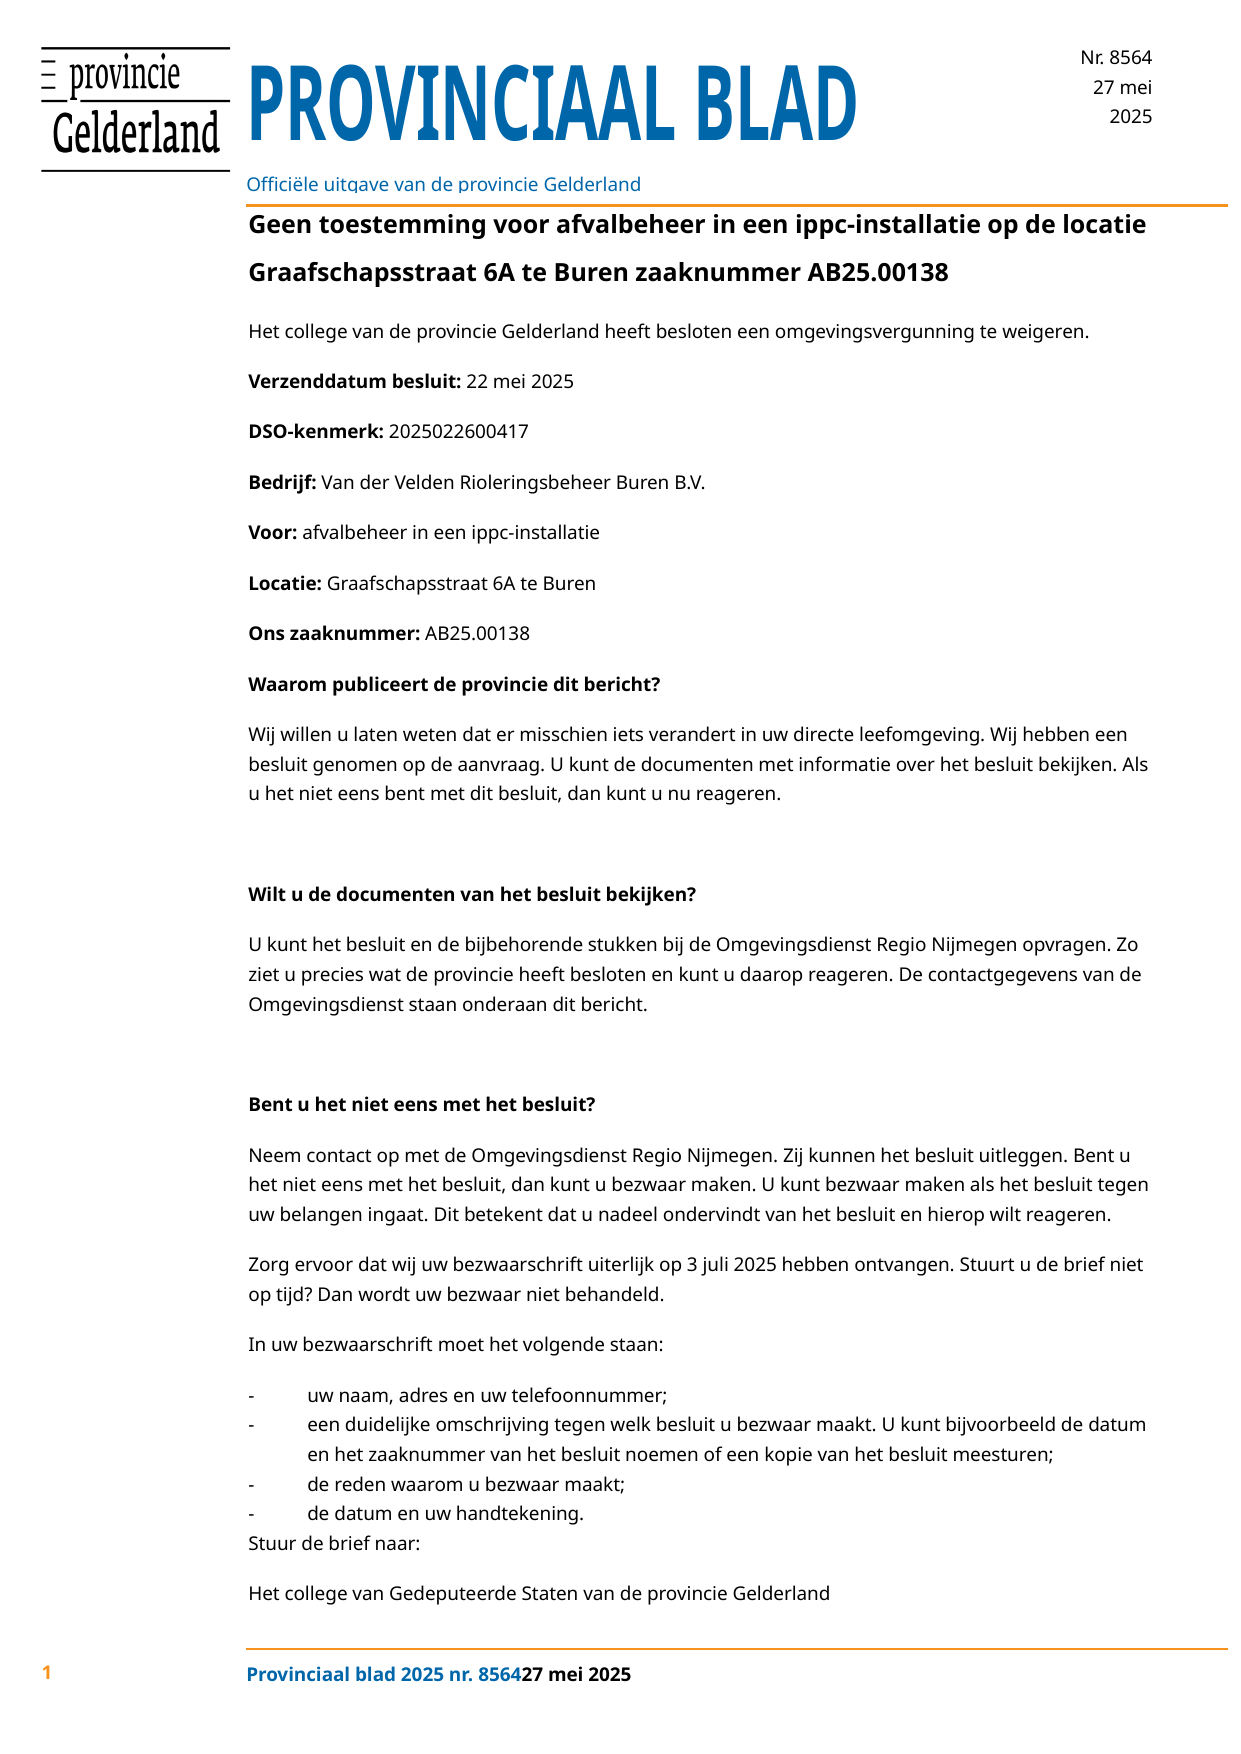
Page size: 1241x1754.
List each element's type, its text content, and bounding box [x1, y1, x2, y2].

text Bent u het niet eens met het besluit? [248, 1092, 1152, 1117]
list de datum en uw handtekening. [248, 1500, 1152, 1526]
text Zorg ervoor dat wij uw bezwaarschrift uiterlijk op 3 juli 2025 hebben ontvangen. Stuurt u de brief niet op tijd? Dan wordt uw bezwaar niet behandeld. [248, 1252, 1152, 1307]
text Wij willen u laten weten dat er misschien iets verandert in uw directe leefomgeving. Wij hebben een besluit genomen op de aanvraag. U kunt de documenten met informatie over het besluit bekijken. Als u het niet eens bent met dit besluit, dan kunt u nu reageren. [248, 721, 1152, 806]
list een duidelijke omschrijving tegen welk besluit u bezwaar maakt. U kunt bijvoorbeeld de datum en het zaaknummer van het besluit noemen of een kopie van het besluit meesturen; [248, 1412, 1152, 1467]
text Het college van de provincie Gelderland heeft besloten een omgevingsvergunning te weigeren. [248, 318, 1152, 344]
text Bedrijf: Van der Velden Rioleringsbeheer Buren B.V. [248, 469, 1152, 495]
text Neem contact op met de Omgevingsdienst Regio Nijmegen. Zij kunnen het besluit uitleggen. Bent u het niet eens met het besluit, dan kunt u bezwaar maken. U kunt bezwaar maken als het besluit tegen uw belangen ingaat. Dit betekent dat u nadeel ondervindt van het besluit en hierop wilt reageren. [248, 1142, 1152, 1227]
text Voor: afvalbeheer in een ippc-installatie [248, 519, 1152, 545]
text Stuur de brief naar: [248, 1530, 1152, 1556]
list de reden waarom u bezwaar maakt; [248, 1471, 1152, 1497]
text Verzenddatum besluit: 22 mei 2025 [248, 368, 1152, 394]
text In uw bezwaarschrift moet het volgende staan: [248, 1332, 1152, 1357]
text DSO-kenmerk: 2025022600417 [248, 419, 1152, 444]
picture [41, 47, 231, 172]
text Wilt u de documenten van het besluit bekijken? [248, 881, 1152, 907]
text Het college van Gedeputeerde Staten van de provincie Gelderland [248, 1580, 1152, 1606]
text Locatie: Graafschapsstraat 6A te Buren [248, 570, 1152, 596]
text U kunt het besluit en de bijbehorende stukken bij de Omgevingsdienst Regio Nijmegen opvragen. Zo ziet u precies wat de provincie heeft besloten en kunt u daarop reageren. De contactgegevens van de Omgevingsdienst staan onderaan dit bericht. [248, 932, 1152, 1017]
text Waarom publiceert de provincie dit bericht? [248, 671, 1152, 697]
text Ons zaaknummer: AB25.00138 [248, 620, 1152, 646]
text Geen toestemming voor afvalbeheer in een ippc-installatie op de locatie Graafschapsstraat 6A te Buren zaaknummer AB25.00138 [248, 207, 1152, 288]
list uw naam, adres en uw telefoonnummer; [248, 1382, 1152, 1408]
